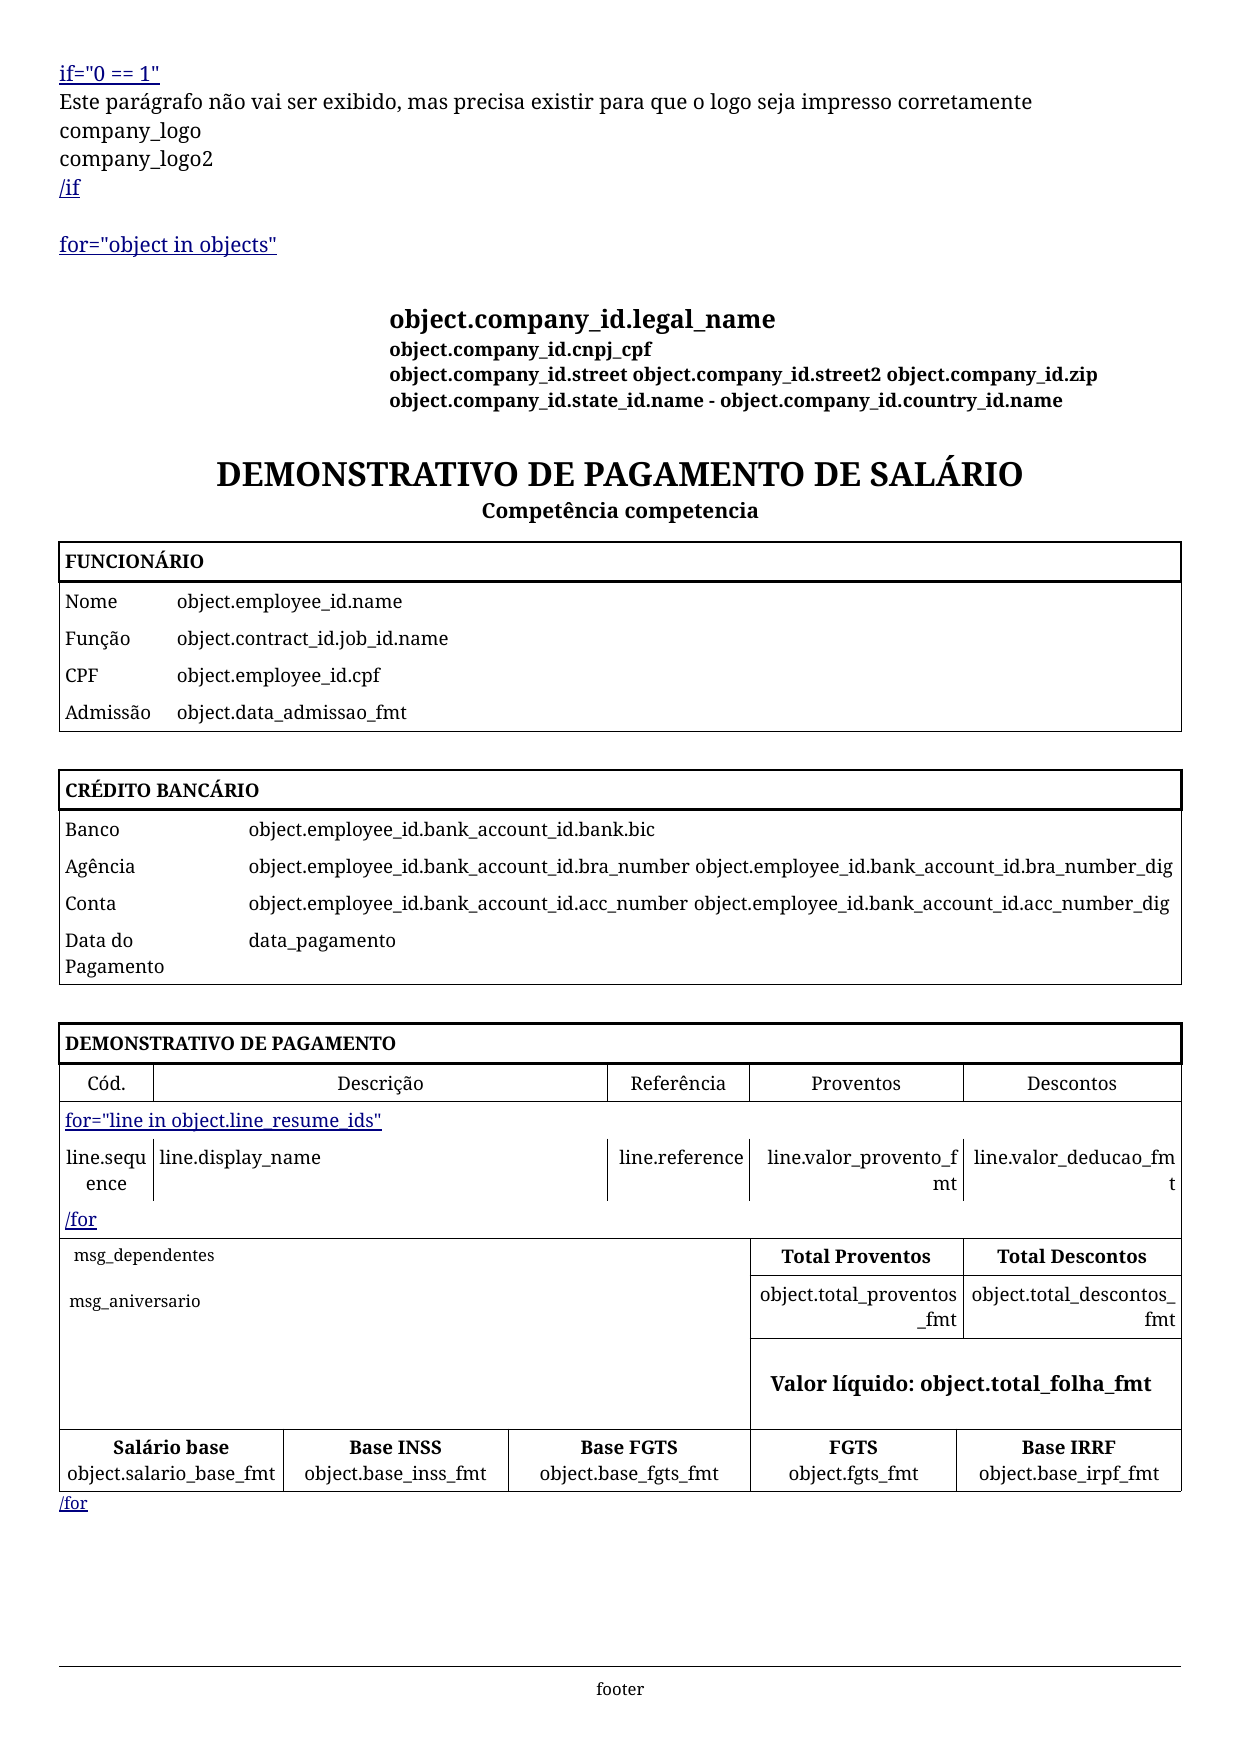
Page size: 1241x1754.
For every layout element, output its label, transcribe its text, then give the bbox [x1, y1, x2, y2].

table_header Base FGTS object.base_fgts_fmt [509, 1430, 750, 1491]
table_cell object.data_admissao_fmt [171, 694, 1181, 731]
table_header Base IRRF object.base_irpf_fmt [957, 1430, 1181, 1491]
table_cell line.reference [608, 1139, 749, 1201]
table_cell CPF [60, 657, 171, 693]
table_cell object.total_proventos_fmt [751, 1276, 963, 1338]
table_cell Admissão [60, 694, 171, 731]
text /for [59, 1492, 1181, 1514]
table_cell object.employee_id.cpf [171, 657, 1181, 693]
table_header Descrição [154, 1065, 607, 1101]
table_cell object.contract_id.job_id.name [171, 620, 1181, 657]
table_cell line.display_name [154, 1139, 607, 1201]
table_cell object.total_descontos_fmt [964, 1276, 1181, 1338]
table_cell line.valor_deducao_fmt [964, 1139, 1181, 1201]
table_cell Data do Pagamento [60, 922, 243, 984]
table_header Salário base object.salario_base_fmt [60, 1430, 283, 1491]
table_cell /for [60, 1201, 1181, 1238]
table_cell object.employee_id.bank_account_id.bra_number object.employee_id.bank_account_id.bra_number_dig [243, 848, 1181, 885]
table_header msg_dependentes msg_aniversario [60, 1239, 750, 1428]
table_cell object.employee_id.bank_account_id.acc_number object.employee_id.bank_account_id.acc_number_dig [243, 885, 1181, 922]
table_header Base INSS object.base_inss_fmt [284, 1430, 508, 1491]
table_cell line.valor_provento_fmt [750, 1139, 963, 1201]
table_cell Valor líquido: object.total_folha_fmt [751, 1339, 1181, 1428]
table_cell FUNCIONÁRIO [60, 543, 1180, 580]
table_header Cód. [60, 1065, 153, 1101]
table_cell Função [60, 620, 171, 657]
table_header [59, 281, 360, 434]
text if="0 == 1" [59, 59, 1181, 87]
table_header FGTS object.fgts_fmt [751, 1430, 956, 1491]
table_cell Nome [60, 583, 171, 619]
table_header for="line in object.line_resume_ids" [60, 1102, 1181, 1138]
table_cell Agência [60, 848, 243, 885]
table_cell object.employee_id.bank_account_id.bank.bic [243, 811, 1181, 848]
table_header Descontos [964, 1065, 1181, 1101]
table_cell line.sequence [60, 1139, 153, 1201]
table_header Total Descontos [964, 1239, 1181, 1275]
table_header object.company_id.legal_name object.company_id.cnpj_cpf object.company_id.street object.company_id.street2 object.company_id.zip object.company_id.state_id.name - object.company_id.country_id.name [360, 281, 1181, 434]
text for="object in objects" [59, 230, 1181, 258]
table_header DEMONSTRATIVO DE PAGAMENTO DE SALÁRIO Competência competencia [59, 434, 1181, 541]
text company_logo2 [59, 144, 1181, 173]
text company_logo [59, 116, 1181, 144]
table_cell DEMONSTRATIVO DE PAGAMENTO [60, 1025, 1180, 1062]
table_cell [59, 732, 1181, 768]
text /if [59, 173, 1181, 201]
table_cell [59, 985, 1181, 1022]
table_header Total Proventos [751, 1239, 963, 1275]
table_cell object.employee_id.name [171, 583, 1181, 619]
table_header Referência [608, 1065, 749, 1101]
table_header Proventos [750, 1065, 963, 1101]
table_cell Banco [60, 811, 243, 848]
text Este parágrafo não vai ser exibido, mas precisa existir para que o logo seja impresso corretamente [59, 87, 1181, 116]
table_cell CRÉDITO BANCÁRIO [60, 771, 1180, 808]
table_cell Conta [60, 885, 243, 922]
table_cell data_pagamento [243, 922, 1181, 984]
